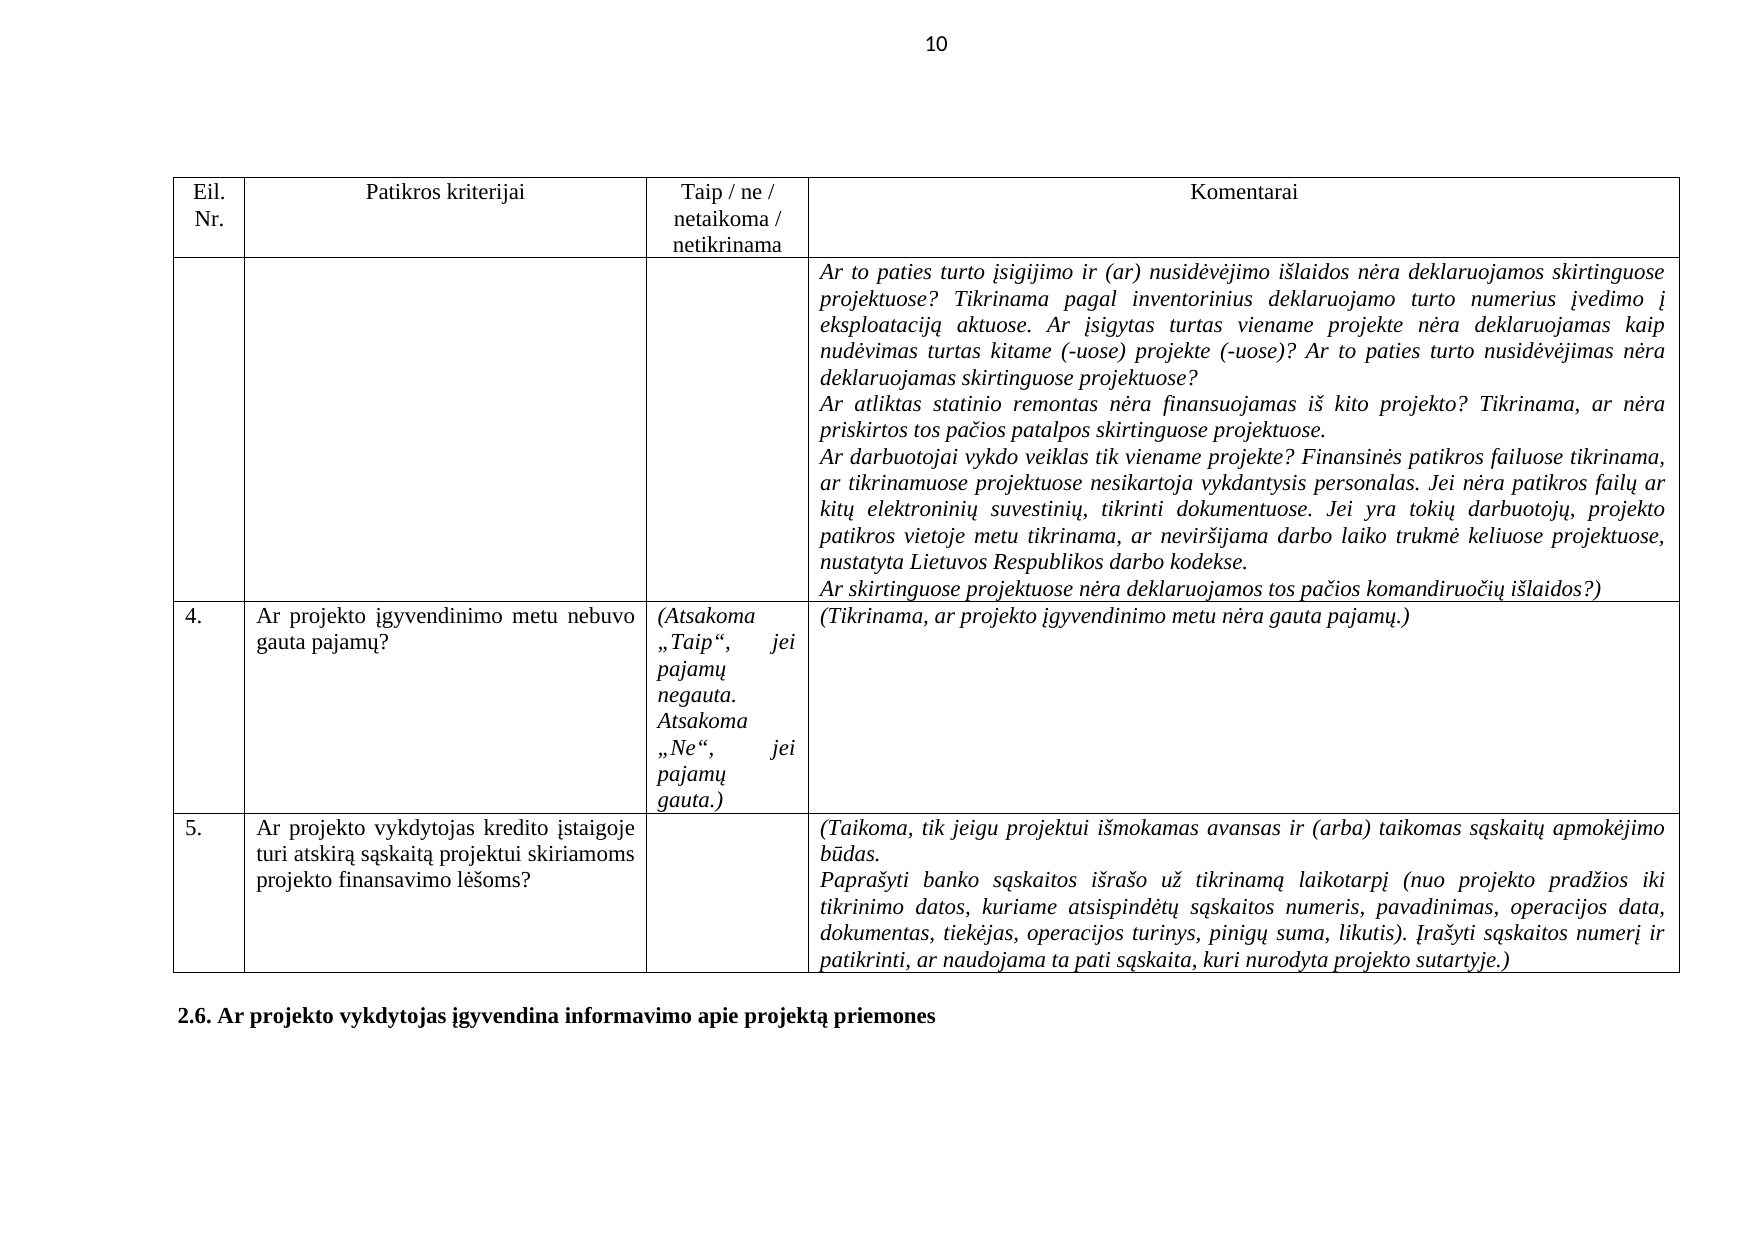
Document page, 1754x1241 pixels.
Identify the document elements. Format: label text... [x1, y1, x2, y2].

table_cell [245, 258, 646, 601]
table_header Eil. Nr. [174, 178, 244, 257]
table_cell (Atsakoma „Taip“, jei pajamų negauta. Atsakoma „Ne“, jei pajamų gauta.) [647, 602, 808, 813]
table_header Komentarai [809, 178, 1679, 257]
table_cell 5. [174, 814, 244, 972]
table_cell [174, 258, 244, 601]
table_cell Ar projekto vykdytojas kredito įstaigoje turi atskirą sąskaitą projektui skiriamoms projekto finansavimo lėšoms? [245, 814, 646, 972]
table_cell [647, 258, 808, 601]
table_header Taip / ne / netaikoma / netikrinama [647, 178, 808, 257]
table_cell [647, 814, 808, 972]
text 2.6. Ar projekto vykdytojas įgyvendina informavimo apie projektą priemones [177, 1002, 1695, 1028]
table_cell (Taikoma, tik jeigu projektui išmokamas avansas ir (arba) taikomas sąskaitų apmokėjimo būdas. Paprašyti banko sąskaitos išrašo už tikrinamą laikotarpį (nuo projekto pradžios iki tikrinimo datos, kuriame atsispindėtų sąskaitos numeris, pavadinimas, operacijos data, dokumentas, tiekėjas, operacijos turinys, pinigų suma, likutis). Įrašyti sąskaitos numerį ir patikrinti, ar naudojama ta pati sąskaita, kuri nurodyta projekto sutartyje.) [809, 814, 1679, 972]
table_cell Ar projekto įgyvendinimo metu nebuvo gauta pajamų? [245, 602, 646, 813]
table_cell (Tikrinama, ar projekto įgyvendinimo metu nėra gauta pajamų.) [809, 602, 1679, 813]
table_cell Ar to paties turto įsigijimo ir (ar) nusidėvėjimo išlaidos nėra deklaruojamos skirtinguose projektuose? Tikrinama pagal inventorinius deklaruojamo turto numerius įvedimo į eksploataciją aktuose. Ar įsigytas turtas viename projekte nėra deklaruojamas kaip nudėvimas turtas kitame (-uose) projekte (-uose)? Ar to paties turto nusidėvėjimas nėra deklaruojamas skirtinguose projektuose? Ar atliktas statinio remontas nėra finansuojamas iš kito projekto? Tikrinama, ar nėra priskirtos tos pačios patalpos skirtinguose projektuose. Ar darbuotojai vykdo veiklas tik viename projekte? Finansinės patikros failuose tikrinama, ar tikrinamuose projektuose nesikartoja vykdantysis personalas. Jei nėra patikros failų ar kitų elektroninių suvestinių, tikrinti dokumentuose. Jei yra tokių darbuotojų, projekto patikros vietoje metu tikrinama, ar neviršijama darbo laiko trukmė keliuose projektuose, nustatyta Lietuvos Respublikos darbo kodekse. Ar skirtinguose projektuose nėra deklaruojamos tos pačios komandiruočių išlaidos?) [809, 258, 1679, 601]
table_header Patikros kriterijai [245, 178, 646, 257]
table_cell 4. [174, 602, 244, 813]
